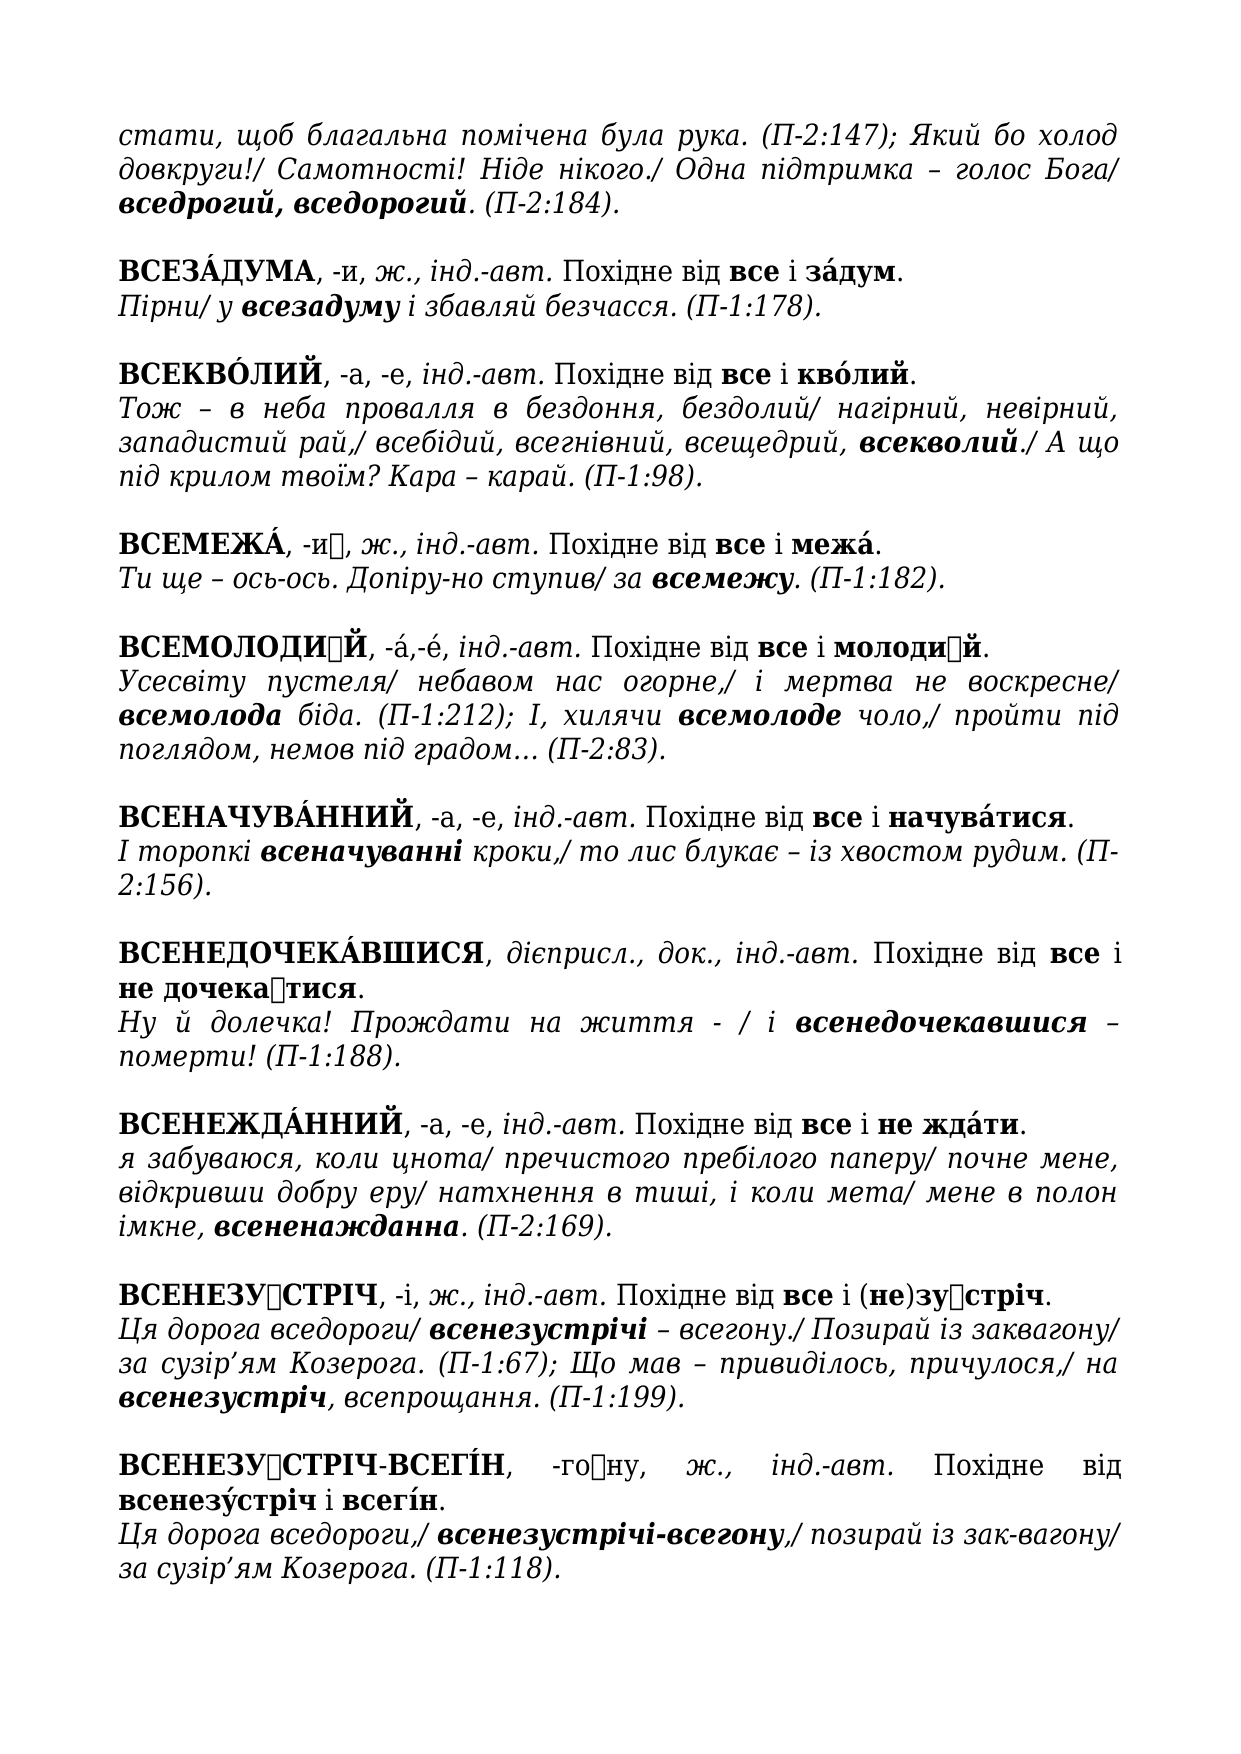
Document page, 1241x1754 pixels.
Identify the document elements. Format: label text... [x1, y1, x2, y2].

text Усесвіту пустеля/ небавом нас огорне,/ і мертва не воскресне/ всемолода біда. (П-1:212); І, хилячи всемолоде чоло,/ пройти під поглядом, немов під градом… (П-2:83). [118, 664, 1122, 766]
text Ця дорога вседороги/ всенезустрічі – всегону./ Позирай із заквагону/ за сузір’ям Козерога. (П-1:67); Що мав – привиділось, причулося,/ на всенезустріч, всепрощання. (П-1:199). [118, 1312, 1122, 1414]
text Всемежá, -и, ж., інд.-авт. Похідне від все і межá. [118, 527, 1122, 561]
text стати, щоб благальна помічена була рука. (П-2:147); Який бо холод довкруги!/ Самотності! Ніде нікого./ Одна підтримка – голос Бога/ вседрогий, вседорогий. (П-2:184). [118, 118, 1122, 220]
text Ну й долечка! Прождати на життя - / і всенедочекавшися – померти! (П-1:188). [118, 1005, 1122, 1073]
text Пірни/ у всезадуму і збавляй безчасся. (П-1:178). [118, 288, 1122, 323]
text Всенезустріч, -і, ж., інд.-авт. Похідне від все і (не)зустріч. [118, 1278, 1122, 1312]
text Тож – в неба провалля в бездоння, бездолий/ нагірний, невірний, западистий рай,/ всебідий, всегнівний, всещедрий, всекволий./ А що під крилом твоїм? Кара – карай. (П-1:98). [118, 391, 1122, 493]
text Всеквóлий, -а, -е, інд.-авт. Похідне від все і квóлий. [118, 357, 1122, 391]
text І торопкі всеначуванні кроки,/ то лис блукає – із хвостом рудим. (П-2:156). [118, 834, 1122, 903]
text Всезáдума, -и, ж., інд.-авт. Похідне від все і зáдум. [118, 254, 1122, 288]
text Всемолодий, -á,-é, інд.-авт. Похідне від все і молодий. [118, 630, 1122, 664]
text Всенезустріч-всегíн, -гону, ж., інд.-авт. Похідне від всенезýстріч і всегíн. [118, 1448, 1122, 1517]
text Всенеждáнний, -а, -е, інд.-авт. Похідне від все і не ждáти. [118, 1107, 1122, 1142]
text Ця дорога вседороги,/ всенезустрічі-всегону,/ позирай із зак-вагону/ за сузір’ям Козерога. (П-1:118). [118, 1517, 1122, 1585]
text Всеначувáнний, -а, -е, інд.-авт. Похідне від все і начувáтися. [118, 800, 1122, 834]
text Всенедочекáвшися, дієприсл., док., інд.-авт. Похідне від все і не дочекатися. [118, 937, 1122, 1005]
text я забуваюся, коли цнота/ пречистого пребілого паперу/ почне мене, відкривши добру еру/ натхнення в тиші, і коли мета/ мене в полон імкне, всененажданна. (П-2:169). [118, 1142, 1122, 1244]
text Ти ще – ось-ось. Допіру-но ступив/ за всемежу. (П-1:182). [118, 561, 1122, 596]
